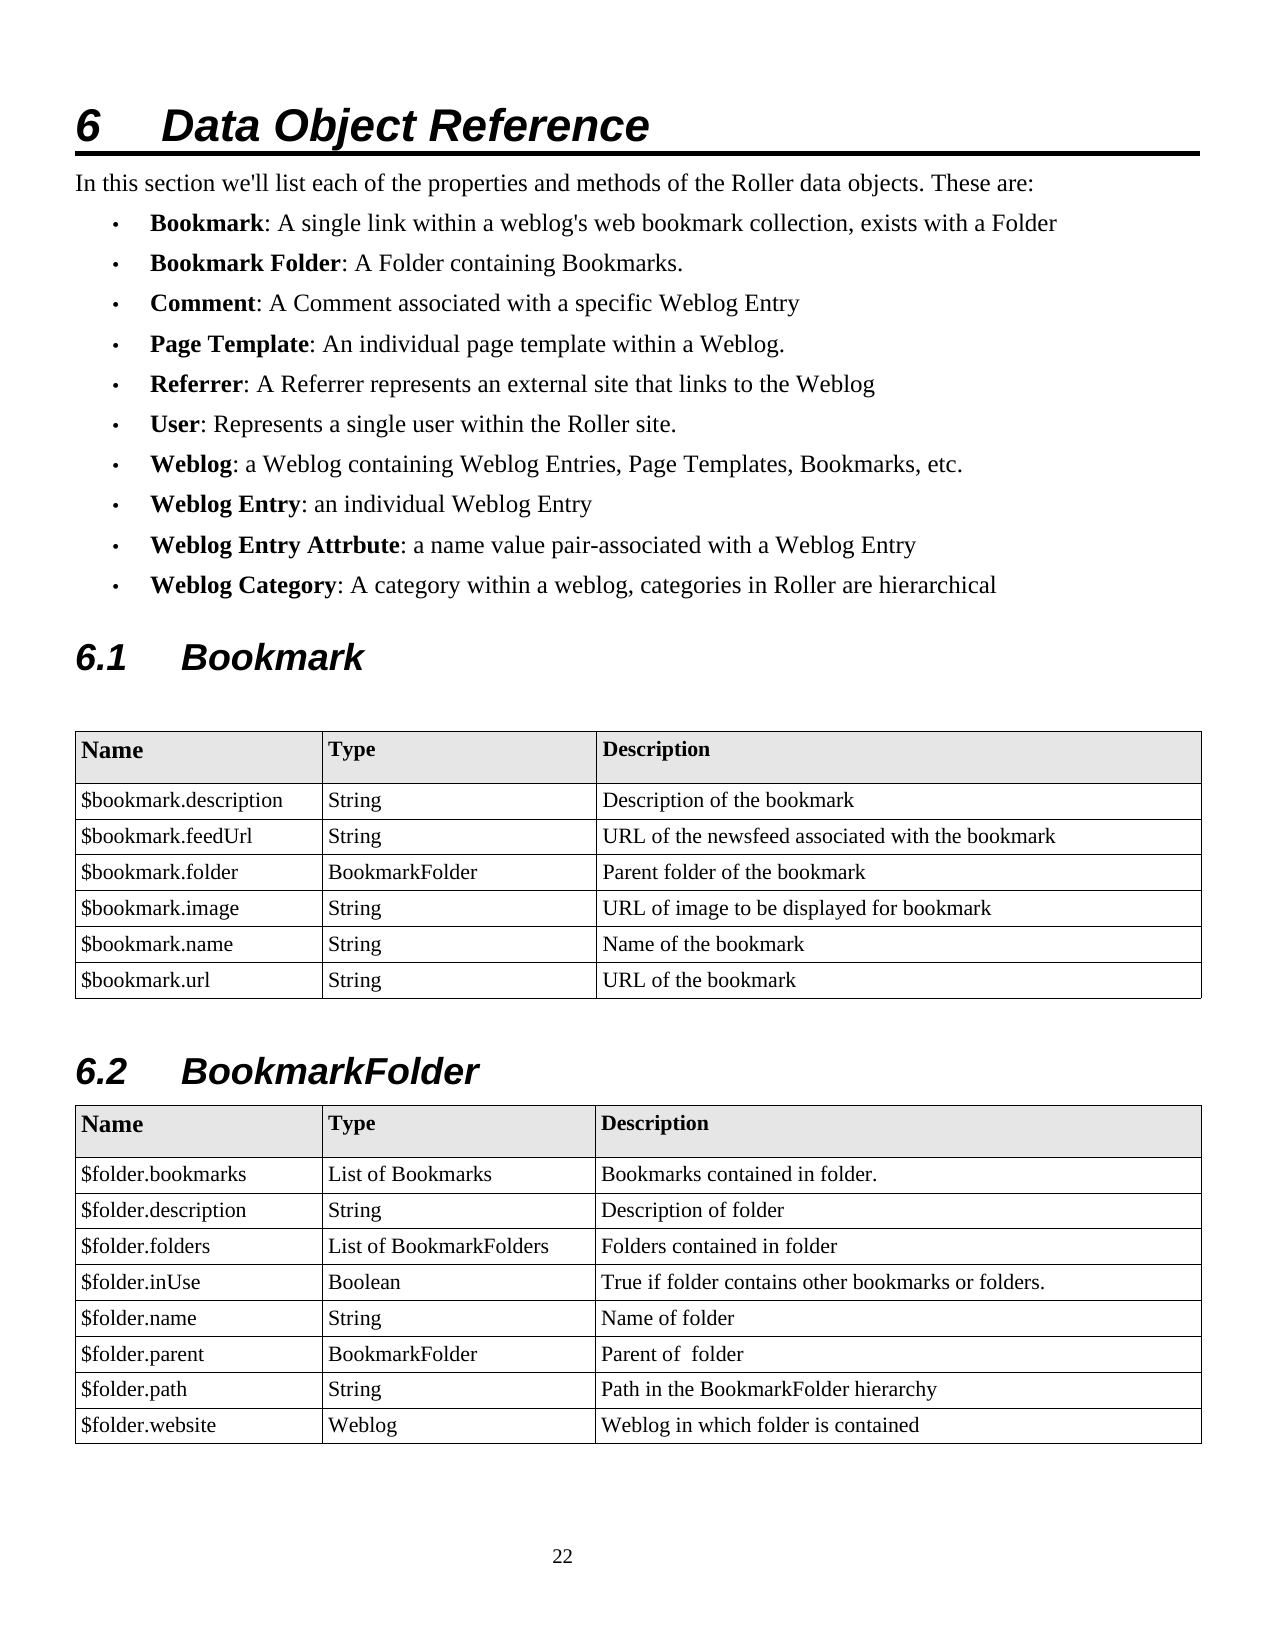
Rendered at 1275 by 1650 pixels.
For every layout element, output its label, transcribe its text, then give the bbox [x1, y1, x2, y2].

table_cell $bookmark.folder [76, 855, 322, 890]
list Weblog: a Weblog containing Weblog Entries, Page Templates, Bookmarks, etc. [112, 450, 1200, 478]
table_cell Parent folder of the bookmark [597, 855, 1201, 890]
table_cell $folder.bookmarks [76, 1158, 322, 1192]
table_cell String [323, 1373, 595, 1407]
table_cell $folder.name [76, 1301, 322, 1336]
table_cell Weblog in which folder is contained [596, 1409, 1201, 1443]
list Weblog Entry Attrbute: a name value pair-associated with a Weblog Entry [112, 531, 1200, 558]
table_header Type [323, 732, 596, 783]
table_cell $folder.website [76, 1409, 322, 1443]
list Weblog Entry: an individual Weblog Entry [112, 491, 1200, 518]
table_cell $folder.description [76, 1194, 322, 1228]
table_cell $folder.folders [76, 1229, 322, 1264]
list Page Template: An individual page template within a Weblog. [112, 330, 1200, 357]
text In this section we'll list each of the properties and methods of the Roller data objects. These are: [75, 169, 1200, 197]
table_cell BookmarkFolder [323, 855, 596, 890]
list Bookmark Folder: A Folder containing Bookmarks. [112, 249, 1200, 277]
list Weblog Category: A category within a weblog, categories in Roller are hierarchical [112, 571, 1200, 599]
table_cell Weblog [323, 1409, 595, 1443]
table_cell URL of image to be displayed for bookmark [597, 891, 1201, 926]
table_cell String [323, 784, 596, 818]
table_cell Parent of folder [596, 1337, 1201, 1372]
table_cell String [323, 927, 596, 962]
table_cell URL of the newsfeed associated with the bookmark [597, 820, 1201, 854]
table_cell Path in the BookmarkFolder hierarchy [596, 1373, 1201, 1407]
table_header Description [596, 1106, 1201, 1157]
table_cell True if folder contains other bookmarks or folders. [596, 1265, 1201, 1300]
table_cell BookmarkFolder [323, 1337, 595, 1372]
table_cell $folder.path [76, 1373, 322, 1407]
table_cell Boolean [323, 1265, 595, 1300]
table_cell $bookmark.name [76, 927, 322, 962]
list Comment: A Comment associated with a specific Weblog Entry [112, 289, 1200, 317]
subtitle Bookmark [75, 636, 1200, 678]
table_cell String [323, 1194, 595, 1228]
table_cell $bookmark.feedUrl [76, 820, 322, 854]
table_cell List of BookmarkFolders [323, 1229, 595, 1264]
table_cell List of Bookmarks [323, 1158, 595, 1192]
table_header Name [76, 1106, 322, 1157]
table_cell Name of the bookmark [597, 927, 1201, 962]
table_cell Folders contained in folder [596, 1229, 1201, 1264]
list Referrer: A Referrer represents an external site that links to the Weblog [112, 370, 1200, 398]
table_cell $bookmark.url [76, 963, 322, 998]
table_cell $bookmark.image [76, 891, 322, 926]
subtitle Data Object Reference [75, 100, 1200, 151]
subtitle BookmarkFolder [75, 1050, 1200, 1092]
table_cell String [323, 963, 596, 998]
table_cell String [323, 891, 596, 926]
table_header Name [76, 732, 322, 783]
list User: Represents a single user within the Roller site. [112, 410, 1200, 438]
table_header Type [323, 1106, 595, 1157]
table_cell Description of folder [596, 1194, 1201, 1228]
table_cell Bookmarks contained in folder. [596, 1158, 1201, 1192]
table_cell String [323, 1301, 595, 1336]
table_cell $bookmark.description [76, 784, 322, 818]
table_header Description [597, 732, 1201, 783]
table_cell String [323, 820, 596, 854]
table_cell $folder.inUse [76, 1265, 322, 1300]
table_cell Name of folder [596, 1301, 1201, 1336]
table_cell Description of the bookmark [597, 784, 1201, 818]
table_cell $folder.parent [76, 1337, 322, 1372]
list Bookmark: A single link within a weblog's web bookmark collection, exists with a Folder [112, 209, 1200, 237]
table_cell URL of the bookmark [597, 963, 1201, 998]
